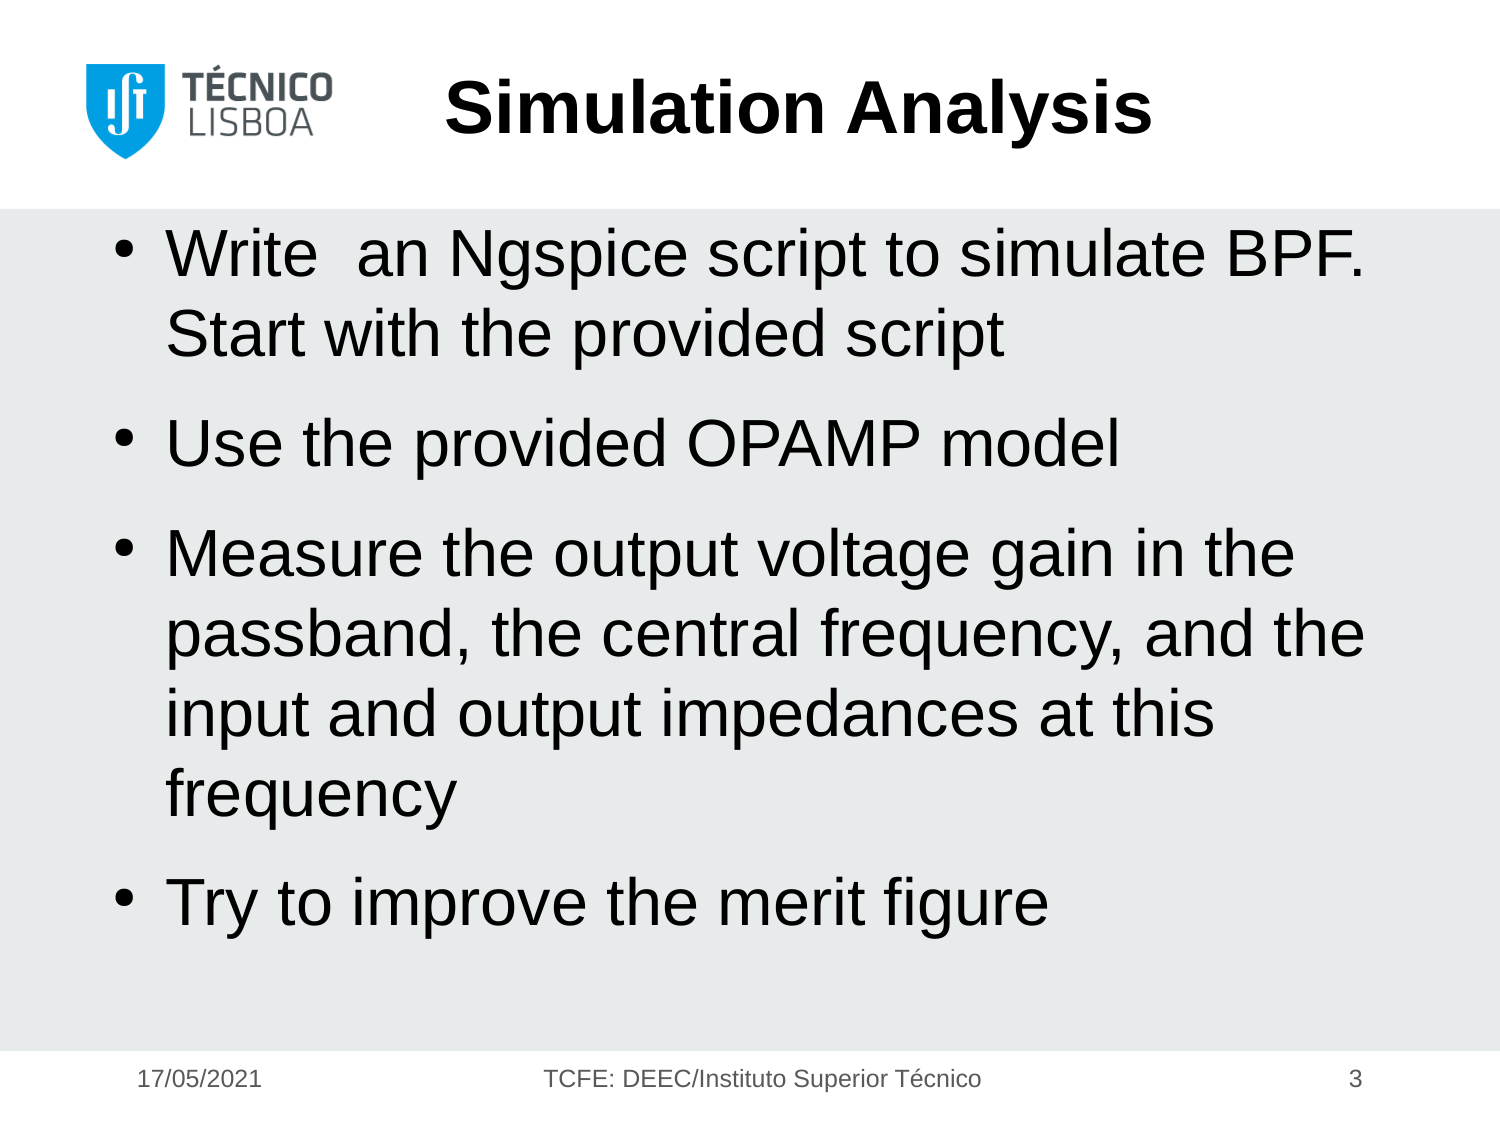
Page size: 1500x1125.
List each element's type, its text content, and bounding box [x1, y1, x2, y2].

title Simulation Analysis [430, 32, 1461, 176]
list Write an Ngspice script to simulate BPF. Start with the provided script Use the provided OPAMP model Measure the output voltage gain in the passband, the central frequency, and the input and output impedances at this frequency Try to improve the merit figure [94, 210, 1455, 1054]
picture [0, 0, 1500, 1125]
